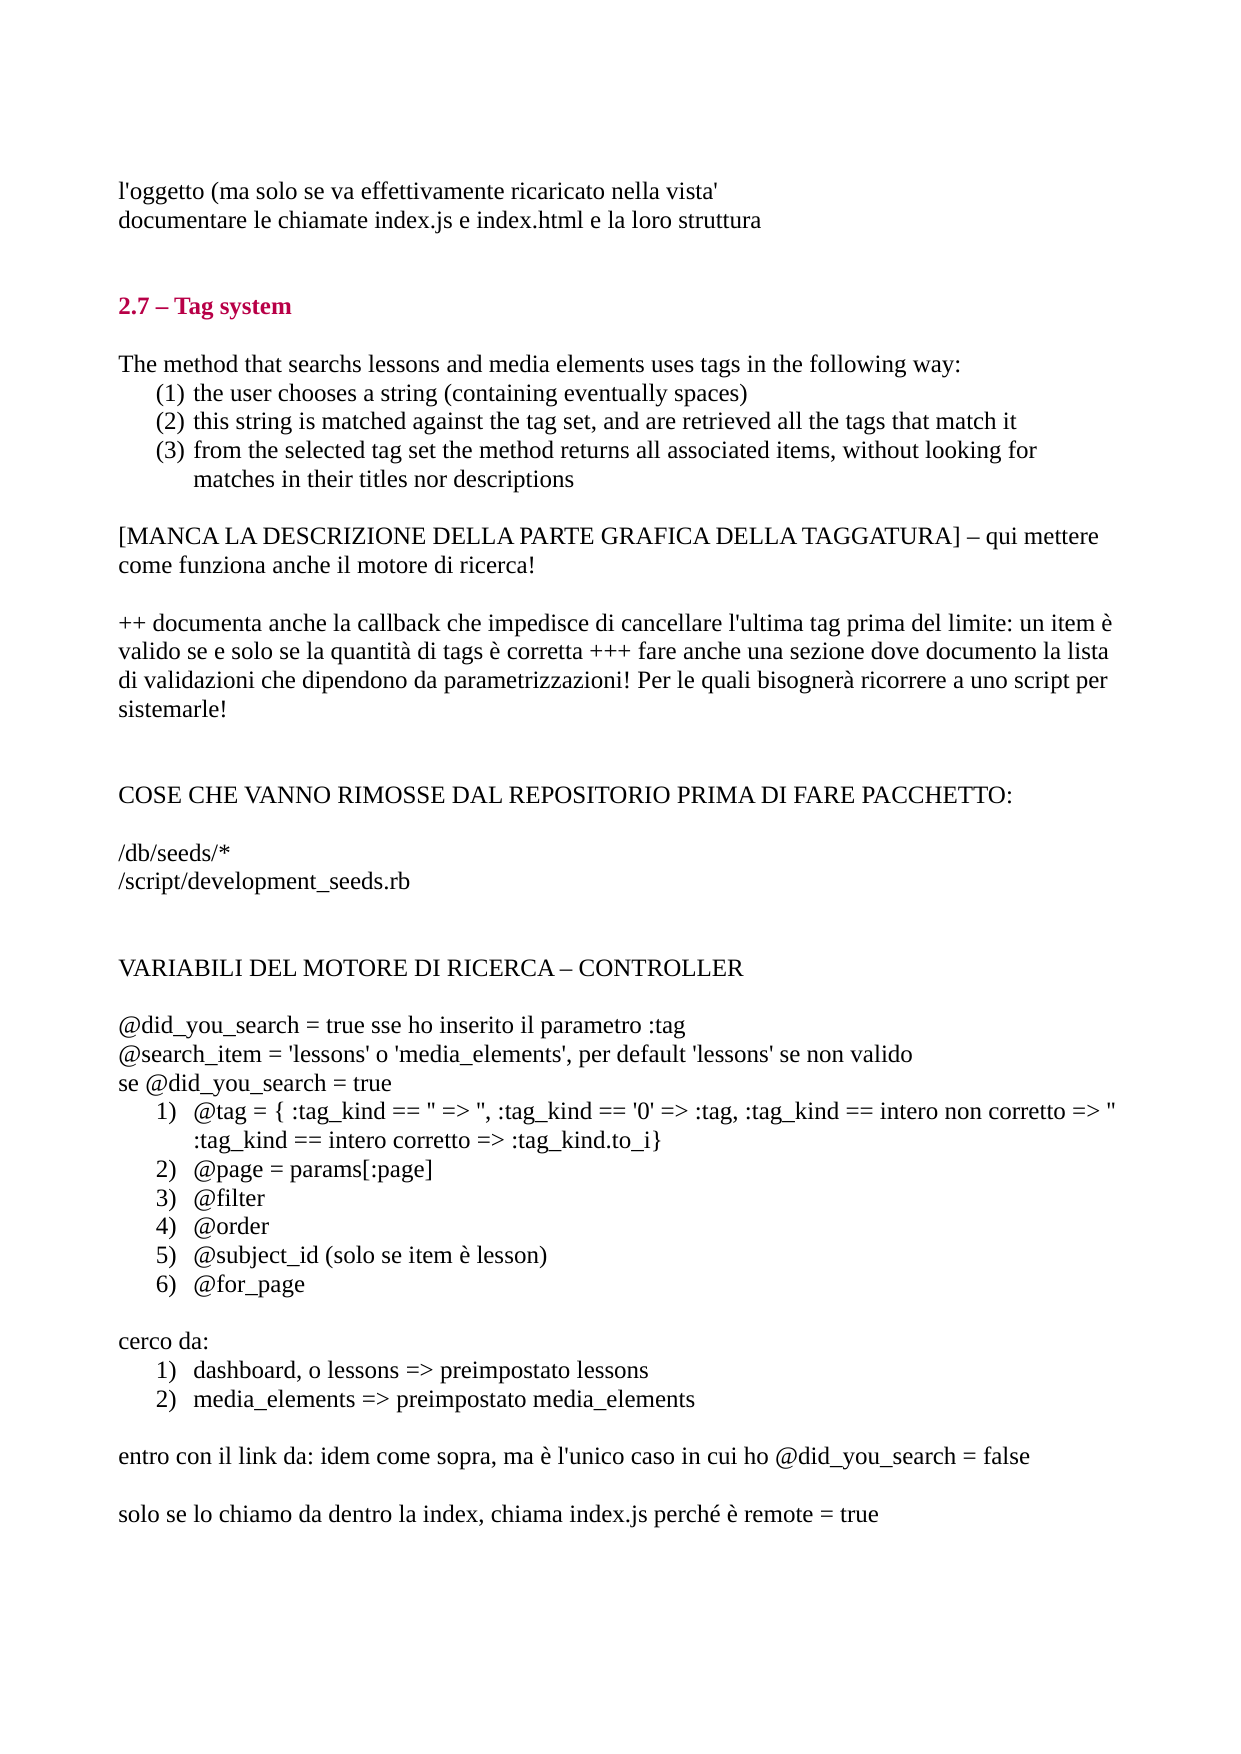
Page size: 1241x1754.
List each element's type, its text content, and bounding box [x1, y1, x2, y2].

text /db/seeds/* [118, 838, 1122, 866]
text l'oggetto (ma solo se va effettivamente ricaricato nella vista' [118, 176, 1122, 205]
text /script/development_seeds.rb [118, 866, 1122, 895]
text documentare le chiamate index.js e index.html e la loro struttura [118, 205, 1122, 234]
list @order [156, 1211, 1122, 1240]
list from the selected tag set the method returns all associated items, without looking for matches in their titles nor descriptions [156, 435, 1122, 493]
list the user chooses a string (containing eventually spaces) [156, 378, 1122, 406]
text The method that searchs lessons and media elements uses tags in the following way: [118, 349, 1122, 378]
text ++ documenta anche la callback che impedisce di cancellare l'ultima tag prima del limite: un item è valido se e solo se la quantità di tags è corretta +++ fare anche una sezione dove documento la lista di validazioni che dipendono da parametrizzazioni! Per le quali bisognerà ricorrere a uno script per sistemarle! [118, 608, 1122, 723]
list @page = params[:page] [156, 1154, 1122, 1183]
list dashboard, o lessons => preimpostato lessons [156, 1355, 1122, 1384]
text se @did_you_search = true [118, 1068, 1122, 1096]
list @filter [156, 1183, 1122, 1211]
text @did_you_search = true sse ho inserito il parametro :tag [118, 1010, 1122, 1039]
text solo se lo chiamo da dentro la index, chiama index.js perché è remote = true [118, 1499, 1122, 1528]
text VARIABILI DEL MOTORE DI RICERCA – CONTROLLER [118, 953, 1122, 981]
text 2.7 – Tag system [118, 291, 1122, 320]
list @tag = { :tag_kind == '' => '', :tag_kind == '0' => :tag, :tag_kind == intero non corretto => '' :tag_kind == intero corretto => :tag_kind.to_i} [156, 1096, 1122, 1154]
text cerco da: [118, 1326, 1122, 1355]
text [MANCA LA DESCRIZIONE DELLA PARTE GRAFICA DELLA TAGGATURA] – qui mettere come funziona anche il motore di ricerca! [118, 521, 1122, 579]
list this string is matched against the tag set, and are retrieved all the tags that match it [156, 406, 1122, 435]
list @subject_id (solo se item è lesson) [156, 1240, 1122, 1269]
text COSE CHE VANNO RIMOSSE DAL REPOSITORIO PRIMA DI FARE PACCHETTO: [118, 780, 1122, 809]
text entro con il link da: idem come sopra, ma è l'unico caso in cui ho @did_you_search = false [118, 1441, 1122, 1470]
list @for_page [156, 1269, 1122, 1298]
list media_elements => preimpostato media_elements [156, 1384, 1122, 1413]
text @search_item = 'lessons' o 'media_elements', per default 'lessons' se non valido [118, 1039, 1122, 1068]
